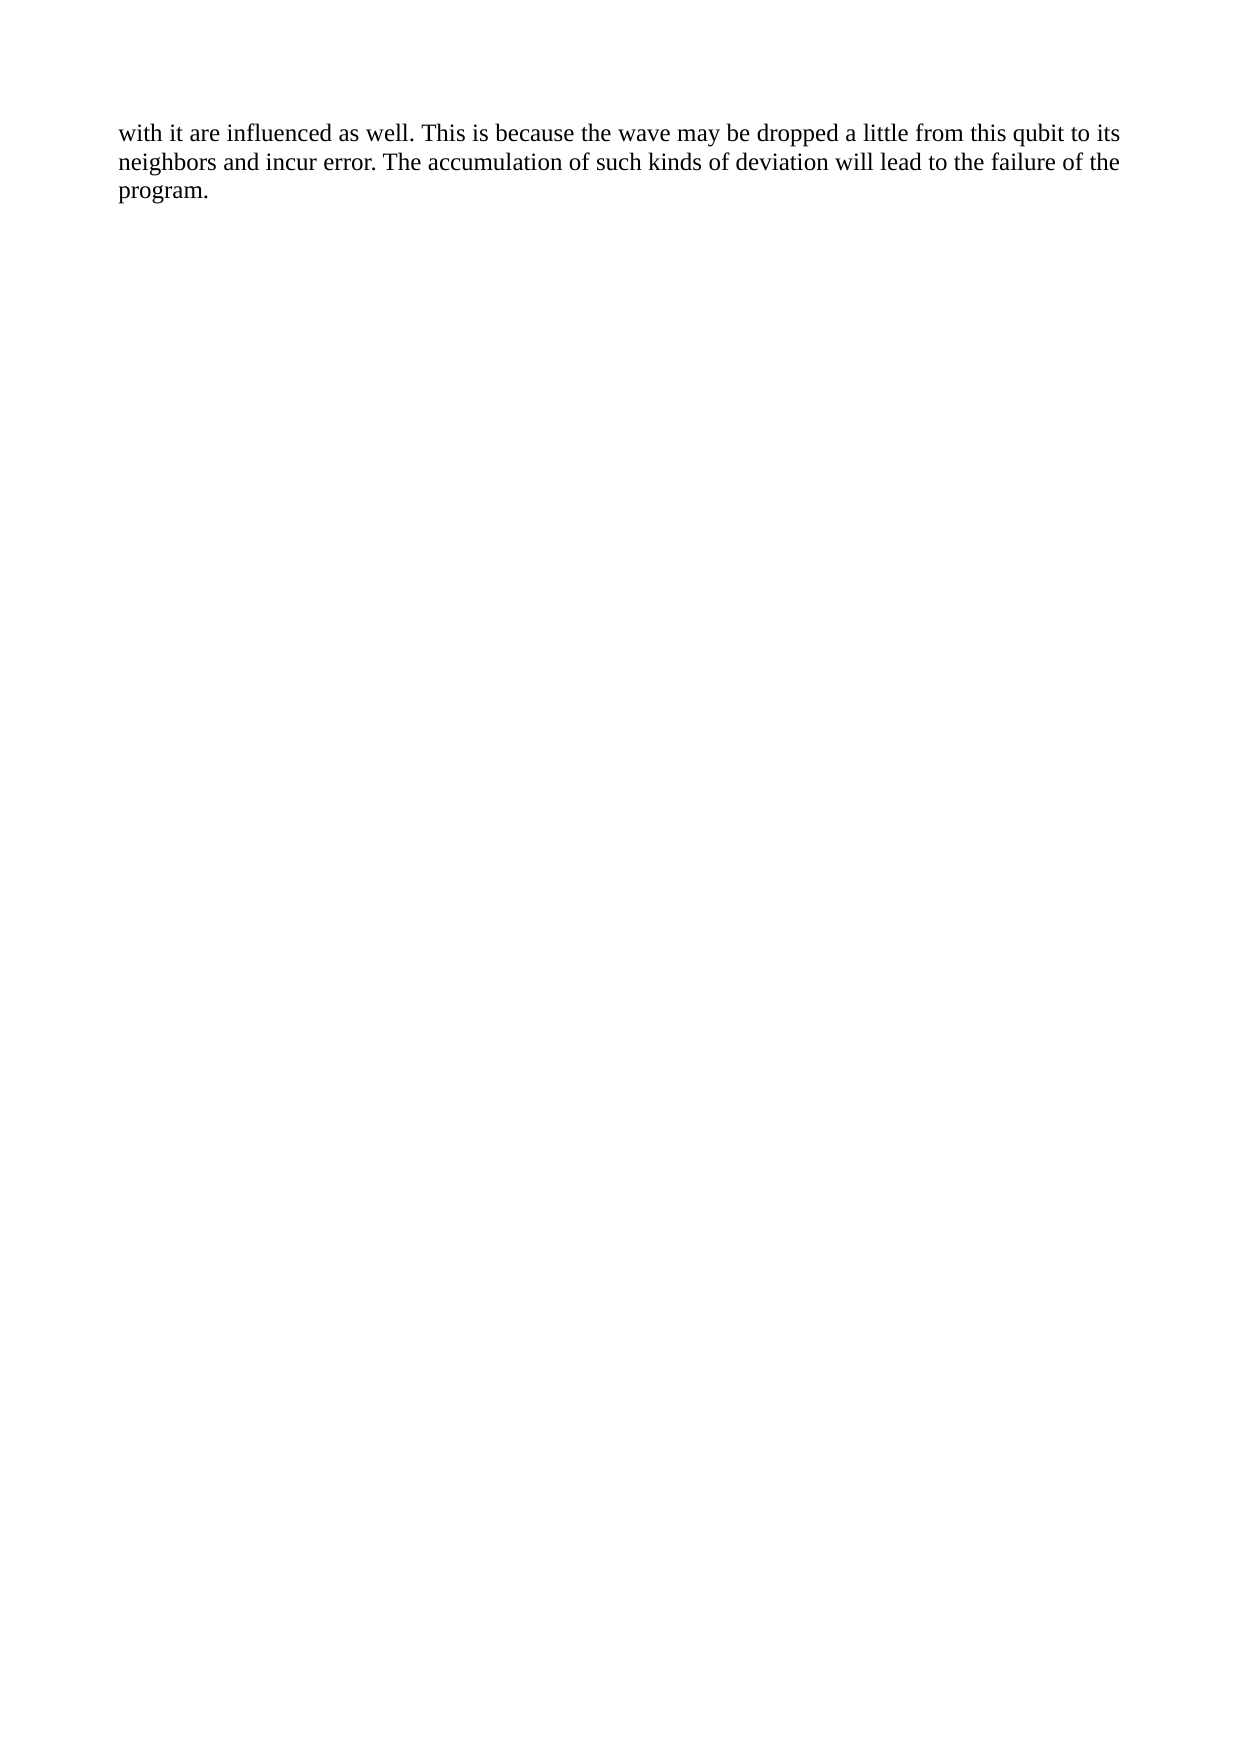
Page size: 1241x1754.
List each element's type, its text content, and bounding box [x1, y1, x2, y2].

text with it are influenced as well. This is because the wave may be dropped a little from this qubit to its neighbors and incur error. The accumulation of such kinds of deviation will lead to the failure of the program. [118, 118, 1122, 204]
